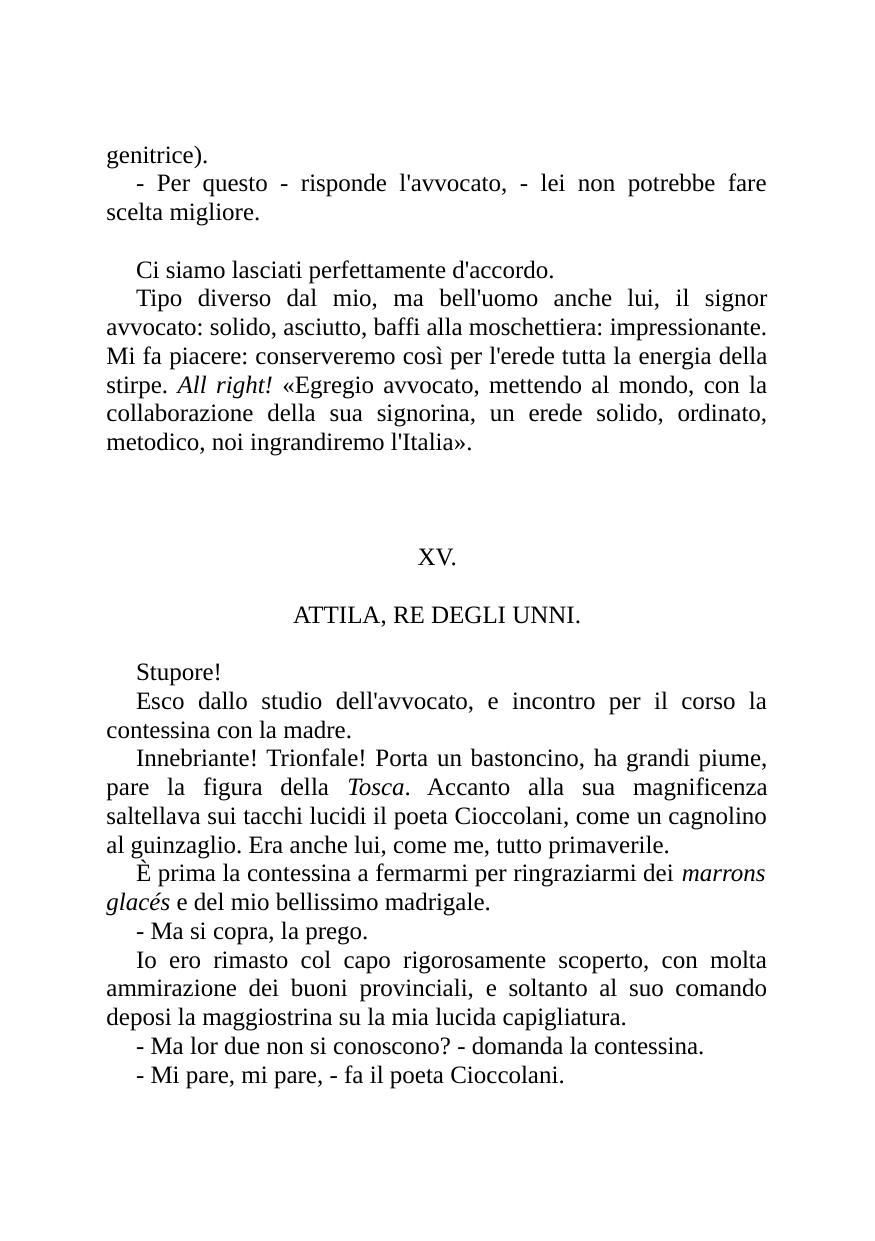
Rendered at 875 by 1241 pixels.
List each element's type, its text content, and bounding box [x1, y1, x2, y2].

text Tipo diverso dal mio, ma bell'uomo anche lui, il signor avvocato: solido, asciutto, baffi alla moschettiera: impressionante. Mi fa piacere: conserveremo così per l'erede tutta la energia della stirpe. All right! «Egregio avvocato, mettendo al mondo, con la collaborazione della sua signorina, un erede solido, ordinato, metodico, noi ingrandiremo l'Italia». [106, 283, 768, 456]
text Ci siamo lasciati perfettamente d'accordo. [106, 255, 768, 283]
text - Per questo - risponde l'avvocato, - lei non potrebbe fare scelta migliore. [106, 168, 768, 226]
text - Mi pare, mi pare, - fa il poeta Cioccolani. [106, 1060, 768, 1088]
text ATTILA, RE DEGLI UNNI. [106, 600, 768, 628]
text Esco dallo studio dell'avvocato, e incontro per il corso la contessina con la madre. [106, 686, 768, 743]
text Io ero rimasto col capo rigorosamente scoperto, con molta ammirazione dei buoni provinciali, e soltanto al suo comando deposi la maggiostrina su la mia lucida capigliatura. [106, 945, 768, 1031]
text - Ma lor due non si conoscono? - domanda la contessina. [106, 1031, 768, 1060]
text Stupore! [106, 657, 768, 686]
text Innebriante! Trionfale! Porta un bastoncino, ha grandi piume, pare la figura della Tosca. Accanto alla sua magnificenza saltellava sui tacchi lucidi il poeta Cioccolani, come un cagnolino al guinzaglio. Era anche lui, come me, tutto primaverile. [106, 743, 768, 858]
text genitrice). [106, 140, 768, 168]
text XV. [106, 542, 768, 571]
text È prima la contessina a fermarmi per ringraziarmi dei marrons glacés e del mio bellissimo madrigale. [106, 858, 768, 916]
text - Ma si copra, la prego. [106, 916, 768, 945]
